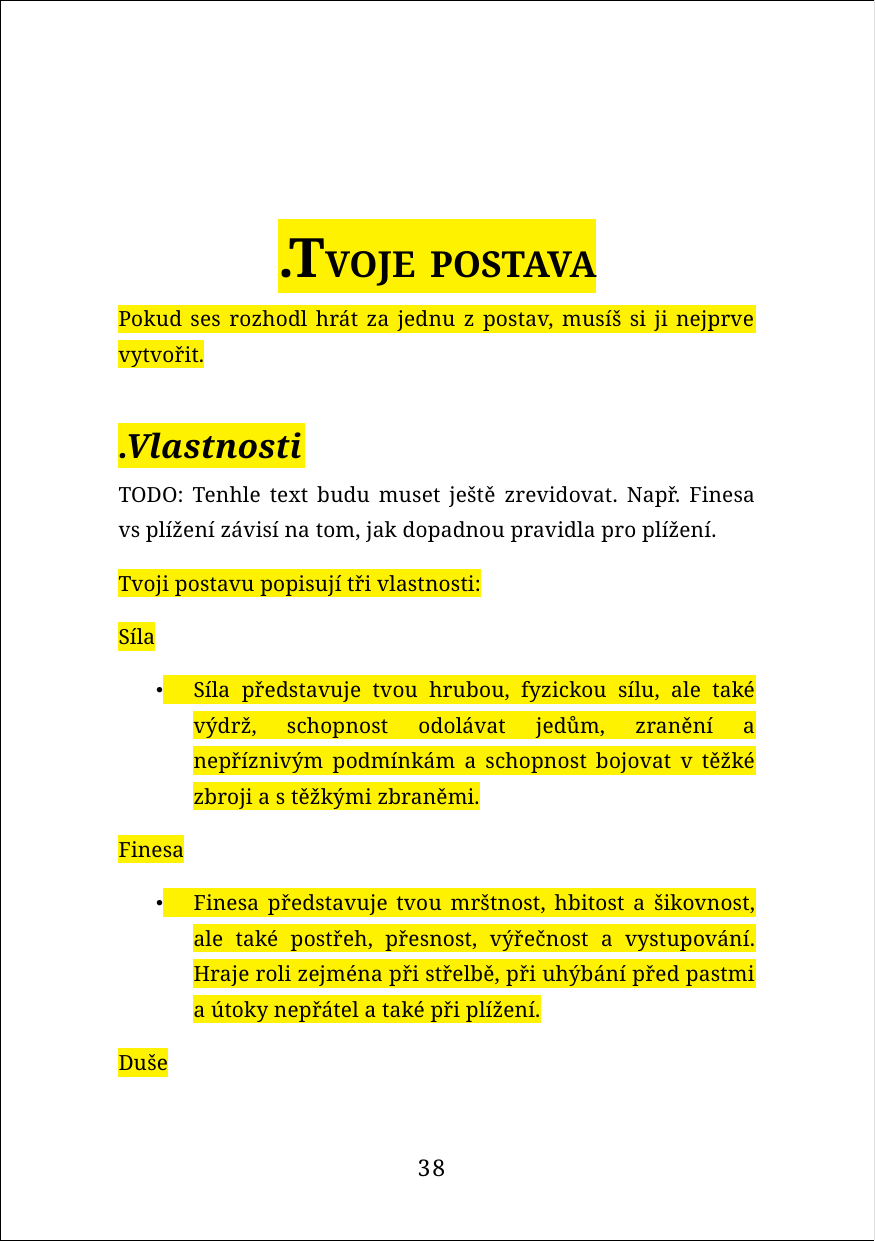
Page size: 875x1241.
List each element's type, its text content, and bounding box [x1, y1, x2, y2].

list Síla představuje tvou hrubou, fyzickou sílu, ale také výdrž, schopnost odolávat jedům, zranění a nepříznivým podmínkám a schopnost bojovat v těžké zbroji a s těžkými zbraněmi. [156, 675, 756, 810]
subtitle .Vlastnosti [118, 423, 756, 468]
text Duše [118, 1048, 756, 1077]
text Pokud ses rozhodl hrát za jednu z postav, musíš si ji nejprve vytvořit. [118, 304, 756, 368]
subtitle .Tvoje postava [118, 219, 756, 293]
text TODO: Tenhle text budu muset ještě zrevidovat. Např. Finesa vs plížení závisí na tom, jak dopadnou pravidla pro plížení. [118, 480, 756, 544]
text Finesa [118, 835, 756, 863]
text Tvoji postavu popisují tři vlastnosti: [118, 569, 756, 597]
list Finesa představuje tvou mrštnost, hbitost a šikovnost, ale také postřeh, přesnost, výřečnost a vystupování. Hraje roli zejména při střelbě, při uhýbání před pastmi a útoky nepřátel a také při plížení. [156, 888, 756, 1023]
text Síla [118, 622, 756, 651]
